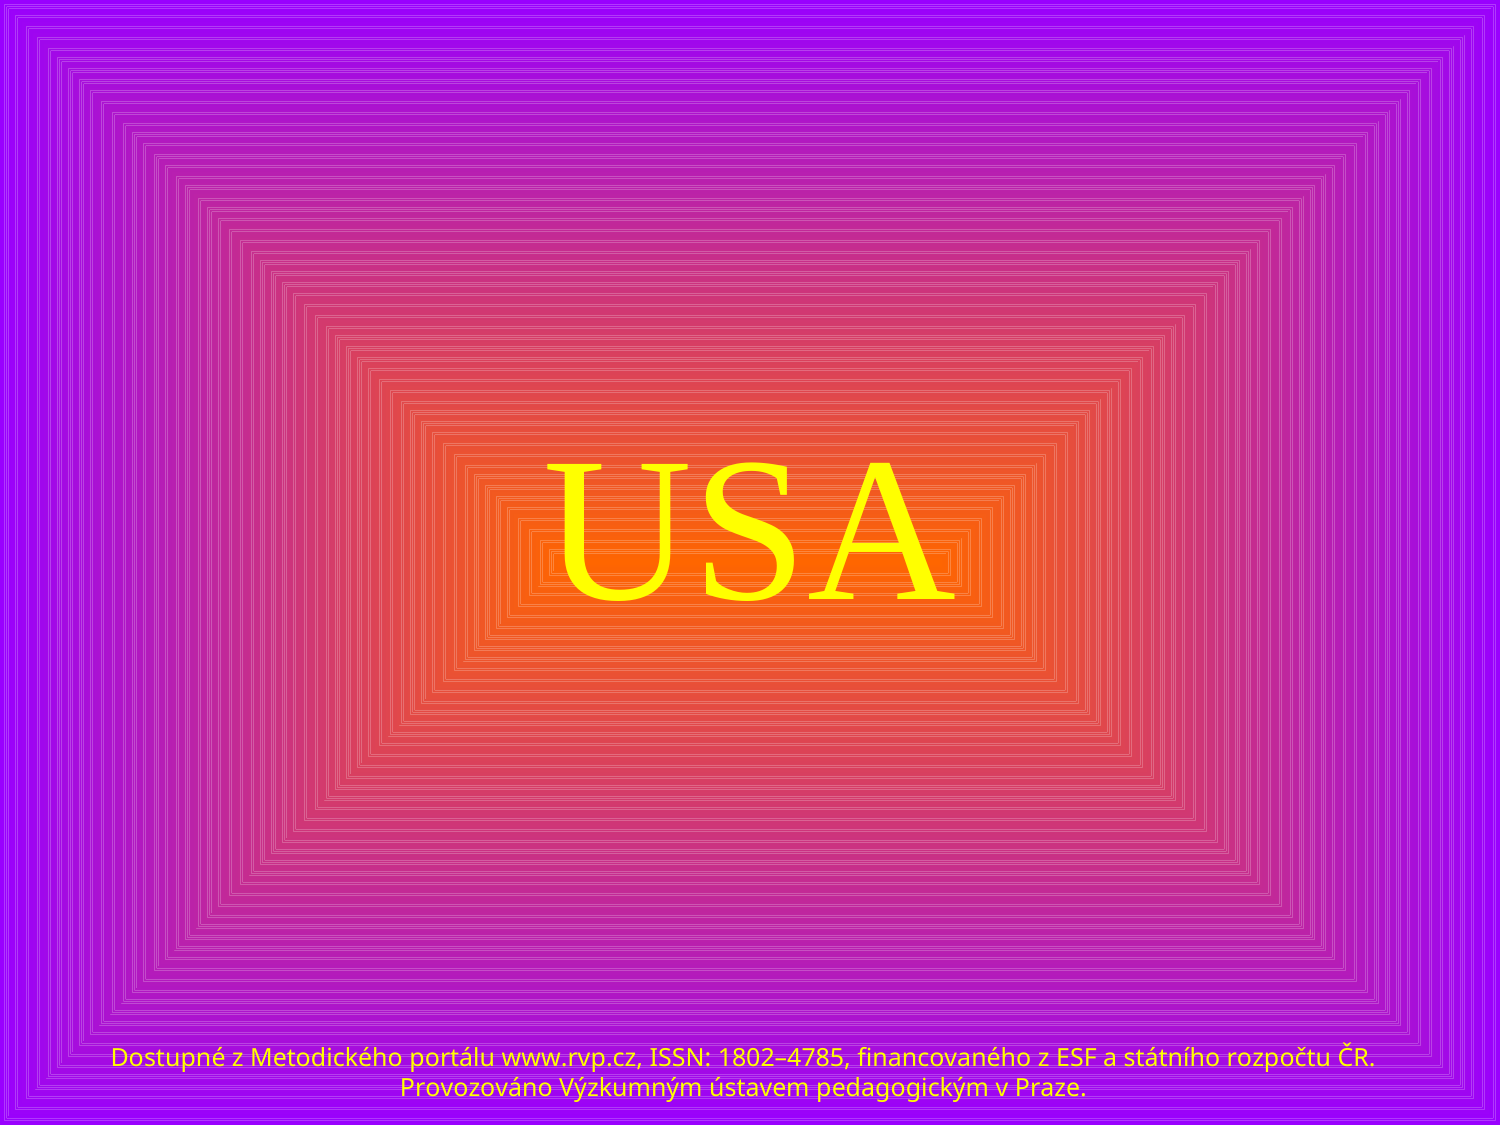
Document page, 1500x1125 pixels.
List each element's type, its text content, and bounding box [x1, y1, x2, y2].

text_box USA [0, 385, 1500, 649]
text_box Dostupné z Metodického portálu www.rvp.cz, ISSN: 1802–4785, financovaného z ESF a státního rozpočtu ČR. Provozováno Výzkumným ústavem pedagogickým v Praze. [35, 1041, 1454, 1102]
